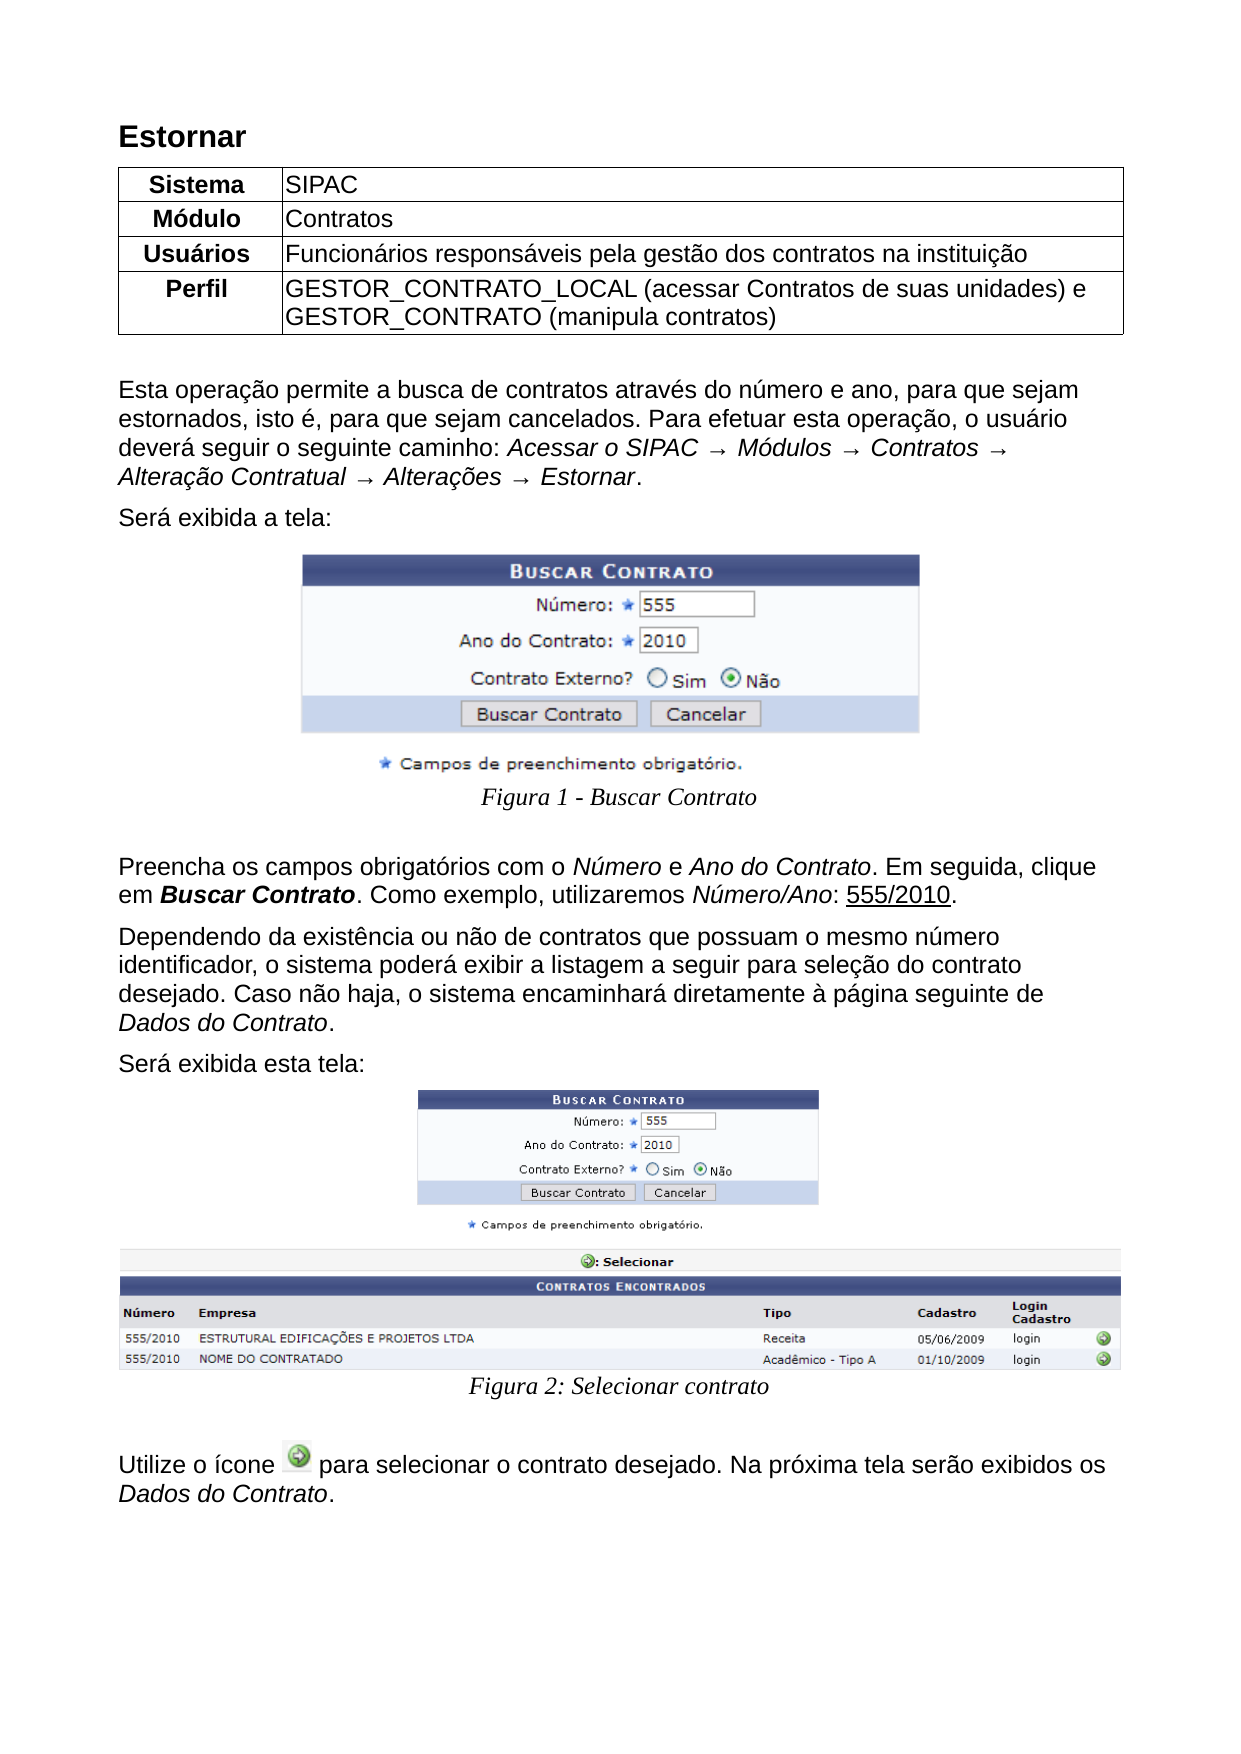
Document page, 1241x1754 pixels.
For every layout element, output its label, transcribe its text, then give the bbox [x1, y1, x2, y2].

table_cell Perfil [119, 272, 282, 334]
table_header Sistema [119, 168, 282, 201]
text Preencha os campos obrigatórios com o Número e Ano do Contrato. Em seguida, clique em Buscar Contrato. Como exemplo, utilizaremos Número/Ano: 555/2010. [118, 852, 1122, 909]
table_cell Usuários [119, 237, 282, 271]
table_cell Funcionários responsáveis pela gestão dos contratos na instituição [283, 237, 1123, 271]
text Estornar [118, 118, 1122, 154]
picture [118, 1090, 1123, 1371]
text Será exibida esta tela: [118, 1049, 1122, 1078]
text Dependendo da existência ou não de contratos que possuam o mesmo número identificador, o sistema poderá exibir a listagem a seguir para seleção do contrato desejado. Caso não haja, o sistema encaminhará diretamente à página seguinte de Dados do Contrato. [118, 922, 1122, 1037]
table_cell Módulo [119, 202, 282, 236]
table_cell Contratos [283, 202, 1123, 236]
table_header SIPAC [283, 168, 1123, 201]
text Figura 2: Selecionar contrato [118, 1371, 1122, 1399]
table_cell GESTOR_CONTRATO_LOCAL (acessar Contratos de suas unidades) e GESTOR_CONTRATO (manipula contratos) [283, 272, 1123, 334]
text Figura 1 - Buscar Contrato [296, 782, 944, 810]
text Utilize o ícone para selecionar o contrato desejado. Na próxima tela serão exibidos os Dados do Contrato. [118, 1441, 1122, 1508]
picture [282, 1440, 312, 1474]
picture [296, 544, 945, 782]
text Será exibida a tela: [118, 503, 1122, 532]
text Esta operação permite a busca de contratos através do número e ano, para que sejam estornados, isto é, para que sejam cancelados. Para efetuar esta operação, o usuário deverá seguir o seguinte caminho: Acessar o SIPAC → Módulos → Contratos → Alteração Contratual → Alterações → Estornar. [118, 375, 1122, 490]
